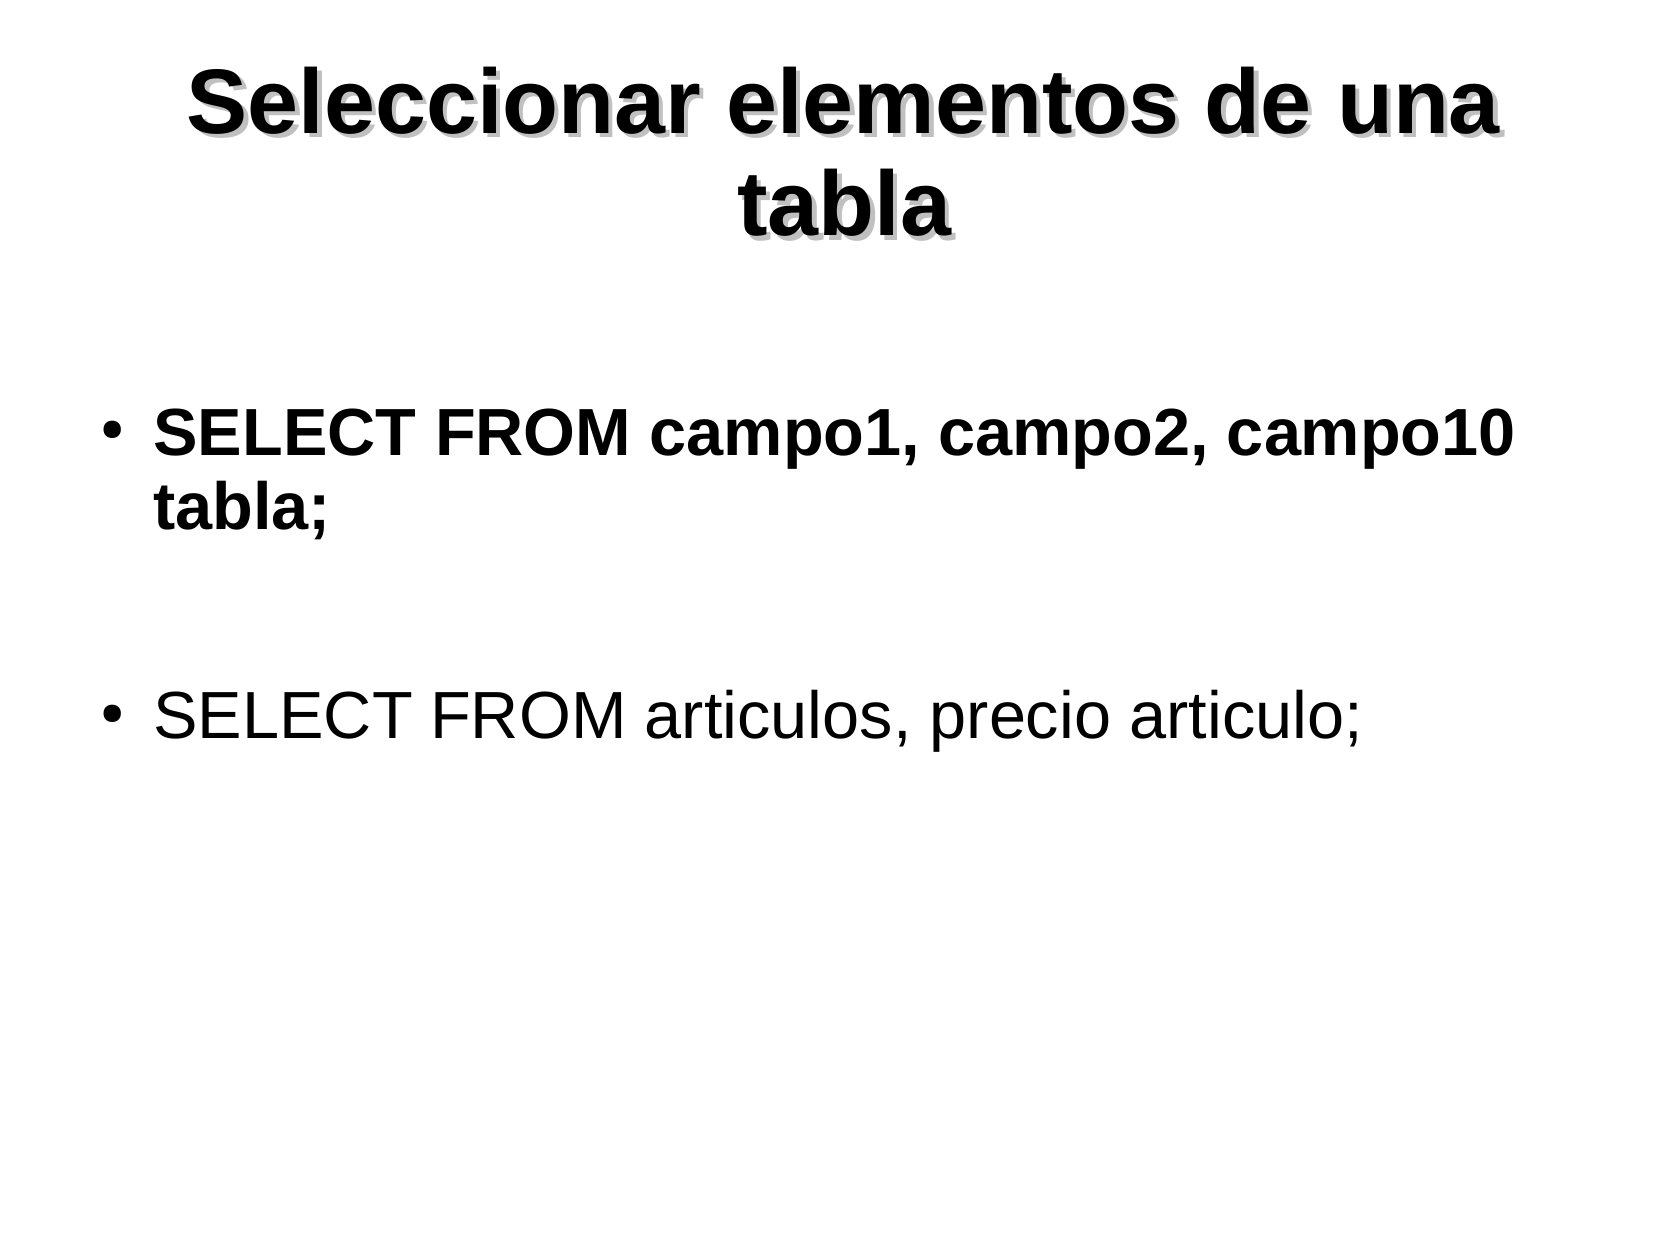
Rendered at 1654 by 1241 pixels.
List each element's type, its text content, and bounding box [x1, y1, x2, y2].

title Seleccionar elementos de una tabla [82, 49, 1571, 257]
list SELECT FROM campo1, campo2, campo10 tabla; SELECT FROM articulos, precio articulo; [82, 290, 1571, 1010]
